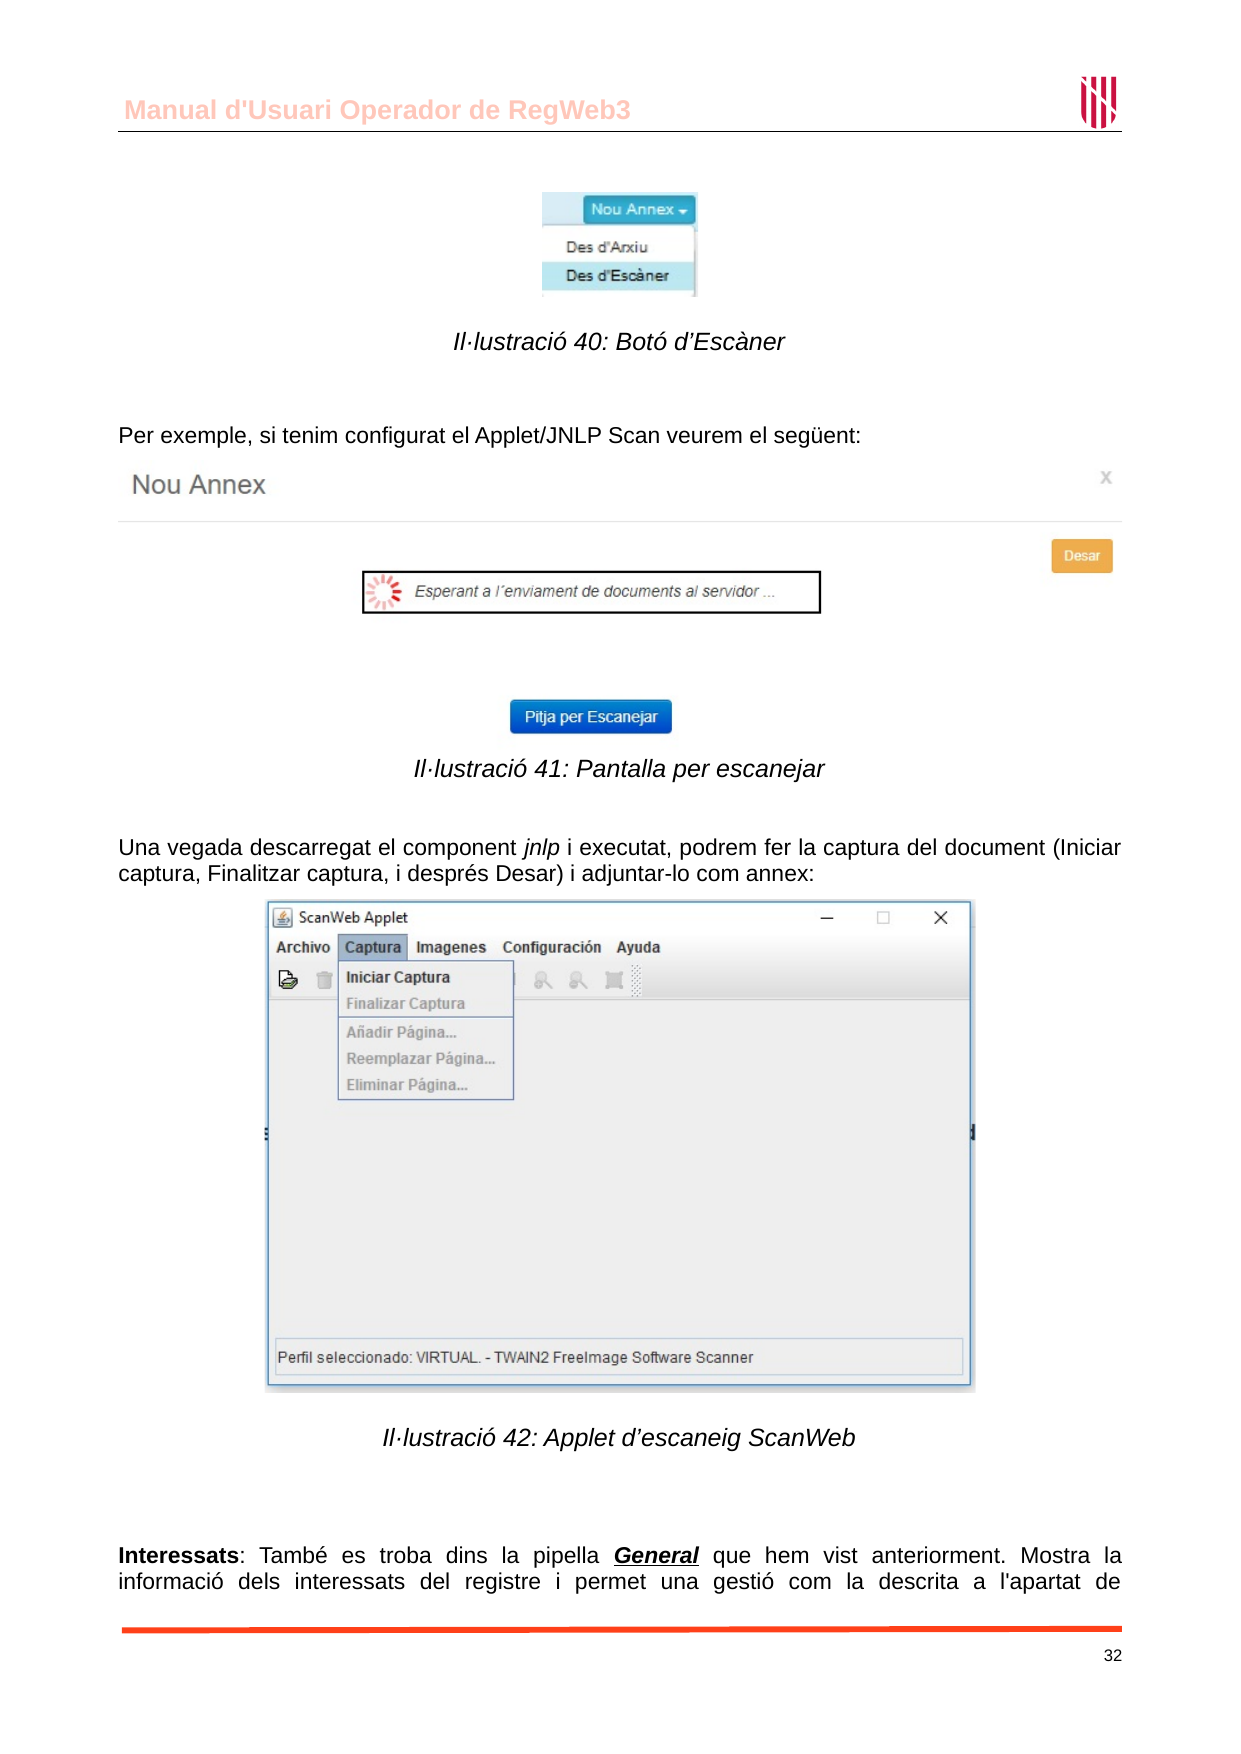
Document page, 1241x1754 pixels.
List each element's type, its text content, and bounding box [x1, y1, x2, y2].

text Interessats: També es troba dins la pipella General que hem vist anteriorment. Mostra la informació dels interessats del registre i permet una gestió com la descrita a l'apartat de [118, 1542, 1122, 1594]
text Una vegada descarregat el component jnlp i executat, podrem fer la captura del document (Iniciar captura, Finalitzar captura, i després Desar) i adjuntar-lo com annex: [118, 834, 1122, 887]
text Il·lustració 42: Applet d’escaneig ScanWeb [118, 1423, 1122, 1452]
picture [118, 460, 1123, 754]
text Per exemple, si tenim configurat el Applet/JNLP Scan veurem el següent: [118, 422, 1122, 448]
picture [542, 192, 699, 297]
text Il·lustració 40: Botó d’Escàner [118, 327, 1122, 355]
picture [264, 899, 976, 1393]
text Il·lustració 41: Pantalla per escanejar [118, 754, 1122, 783]
picture [1078, 74, 1119, 130]
